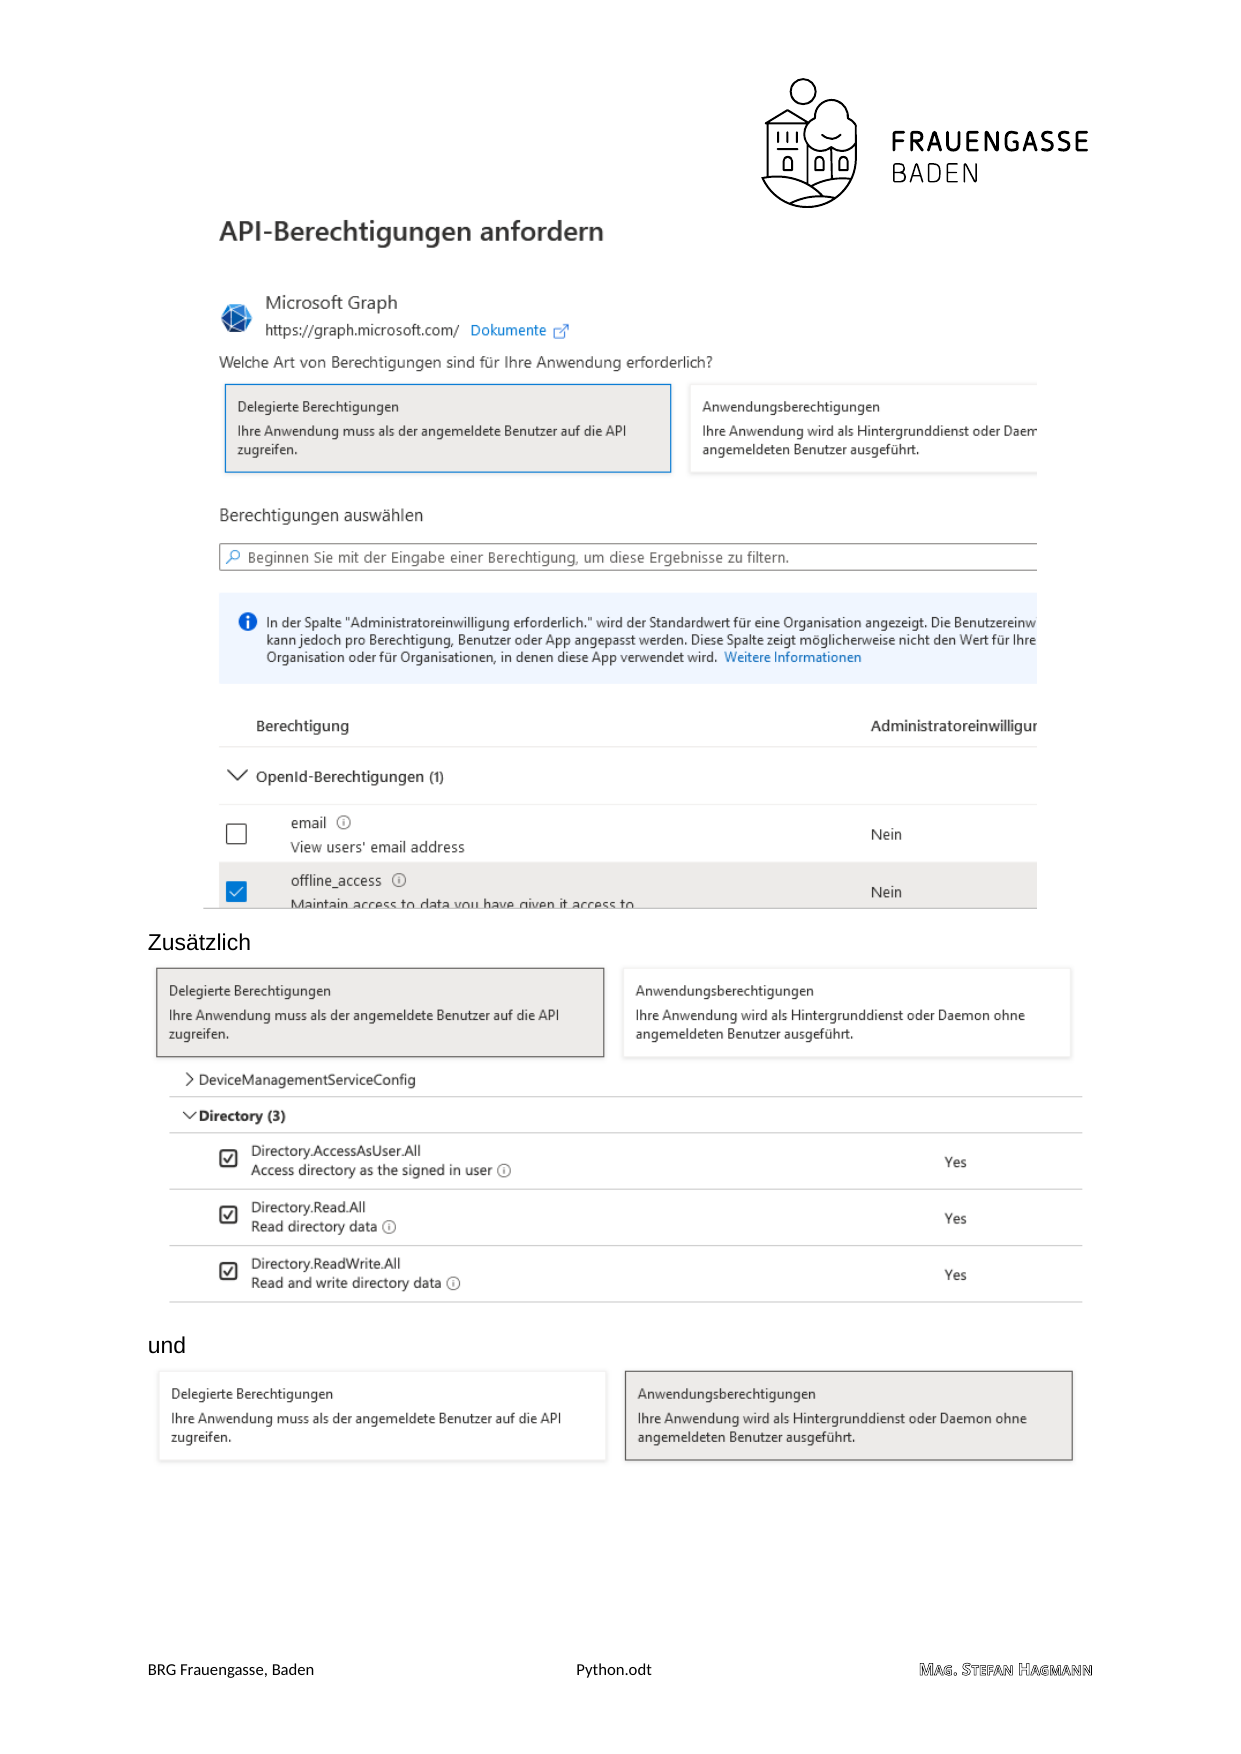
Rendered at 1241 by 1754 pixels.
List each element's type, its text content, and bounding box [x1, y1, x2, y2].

text und [148, 1332, 1092, 1359]
picture [147, 1358, 1081, 1470]
picture [147, 955, 1084, 1306]
picture [203, 212, 1037, 924]
text Zusätzlich [148, 929, 1092, 955]
